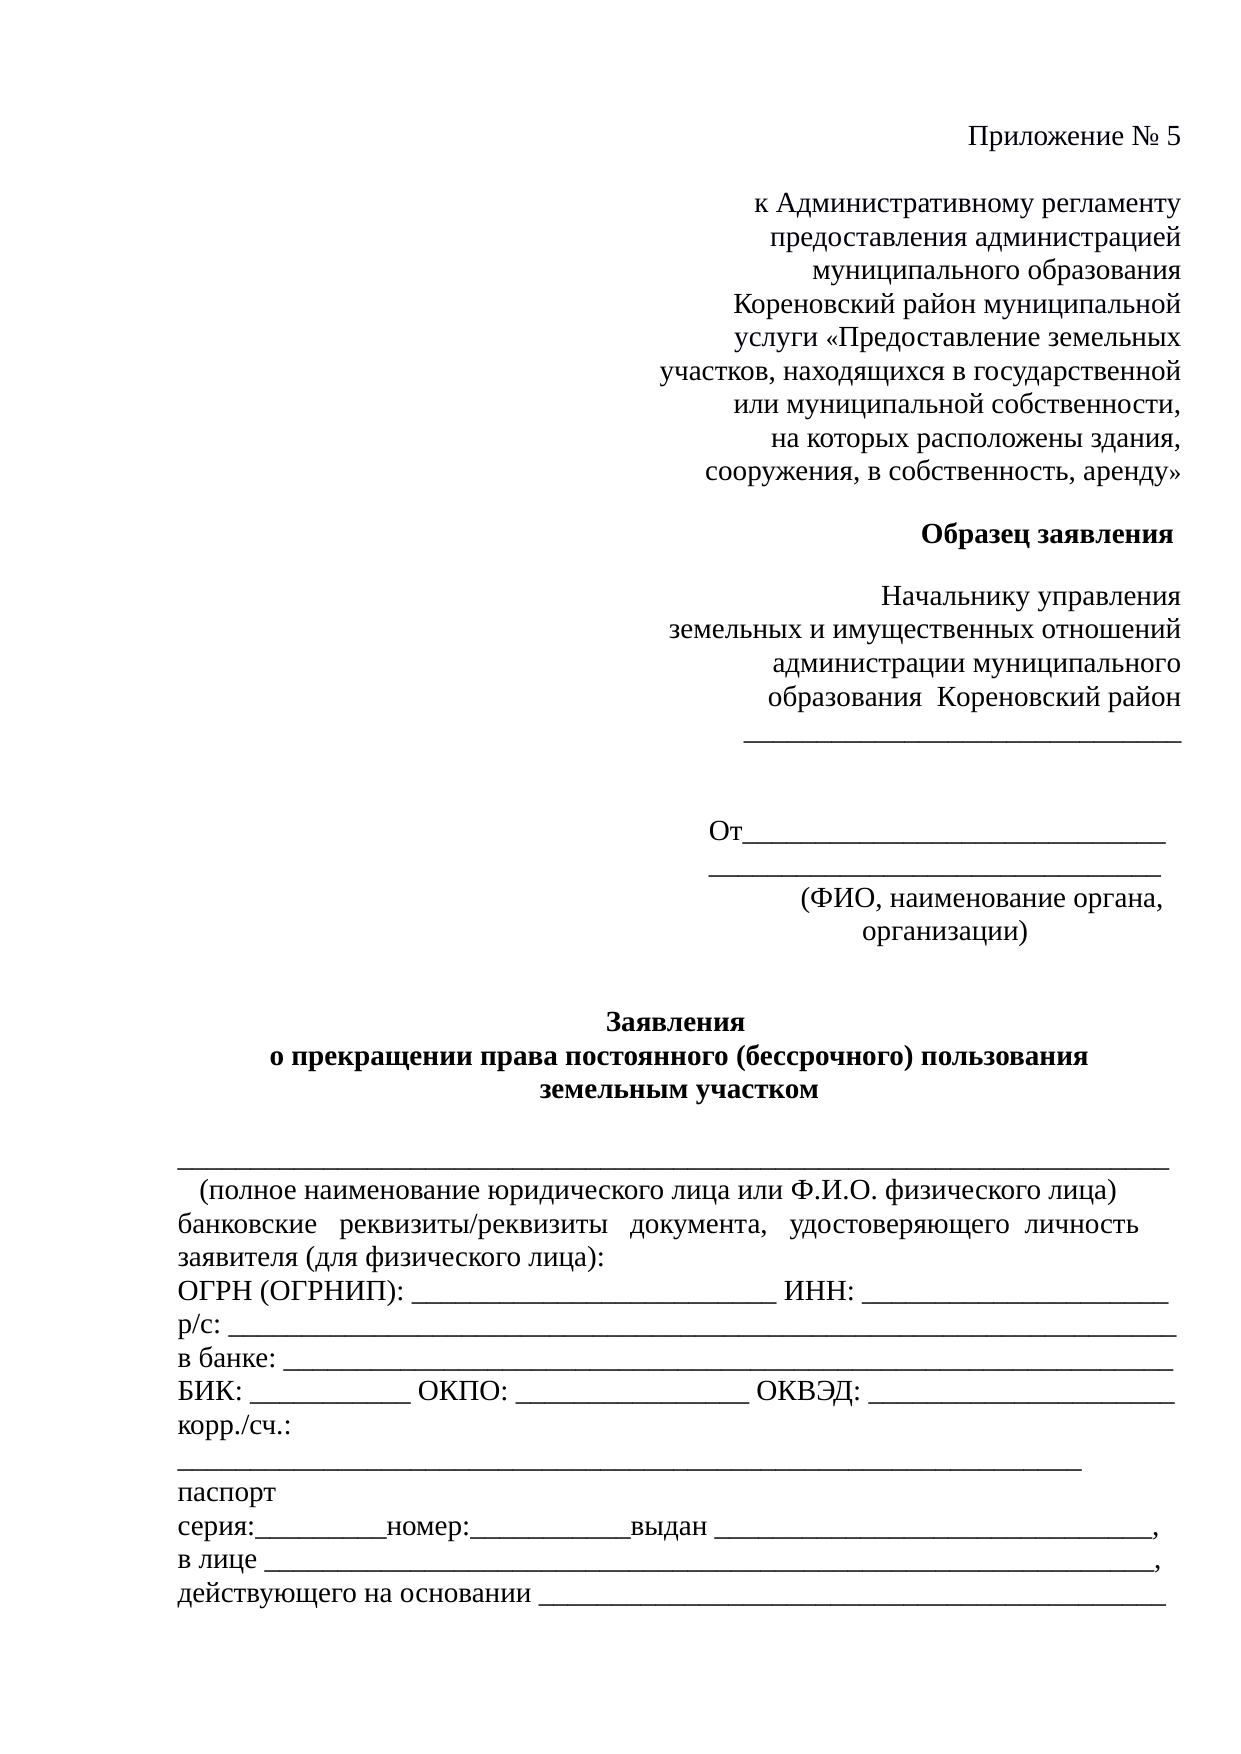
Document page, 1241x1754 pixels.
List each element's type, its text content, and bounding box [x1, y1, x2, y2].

text администрации муниципального [177, 645, 1181, 679]
text на которых расположены здания, [177, 420, 1181, 453]
text ОГРН (ОГРНИП): _________________________ ИНН: _____________________ [177, 1273, 1181, 1306]
text (ФИО, наименование органа, организации) [709, 880, 1181, 947]
text ______________________________ [177, 712, 1181, 746]
text в лице _____________________________________________________________, [177, 1541, 1181, 1575]
text услуги «Предоставление земельных [177, 319, 1181, 353]
text серия:_________номер:___________выдан ______________________________, [177, 1508, 1181, 1541]
text участков, находящихся в государственной [177, 353, 1181, 386]
text Кореновский район муниципальной [177, 286, 1181, 319]
text БИК: ___________ ОКПО: ________________ ОКВЭД: _____________________ [177, 1373, 1181, 1407]
text образования Кореновский район [177, 679, 1181, 712]
text муниципального образования [177, 252, 1181, 286]
text банковские реквизиты/реквизиты документа, удостоверяющего личность [177, 1206, 1181, 1239]
text действующего на основании ___________________________________________ [177, 1575, 1181, 1608]
text Образец заявления [177, 516, 1181, 549]
text заявителя (для физического лица): [177, 1239, 1181, 1273]
text к Административному регламенту [177, 185, 1181, 219]
text предоставления администрацией [177, 219, 1181, 252]
text _______________________________ [709, 846, 1181, 880]
text Приложение № 5 [177, 118, 1181, 152]
text От_____________________________ [709, 813, 1181, 846]
text земельных и имущественных отношений [177, 612, 1181, 645]
text корр./сч.: ______________________________________________________________ [177, 1407, 1181, 1474]
text Заявления [177, 1004, 1181, 1038]
text (полное наименование юридического лица или Ф.И.О. физического лица) [177, 1172, 1181, 1206]
text сооружения, в собственность, аренду» [177, 453, 1181, 487]
text ____________________________________________________________________ [177, 1139, 1181, 1172]
text в банке: _____________________________________________________________ [177, 1340, 1181, 1373]
text земельным участком [177, 1072, 1181, 1105]
text или муниципальной собственности, [177, 386, 1181, 420]
text Начальнику управления [177, 578, 1181, 612]
text р/с: _________________________________________________________________ [177, 1306, 1181, 1340]
text паспорт [177, 1474, 1181, 1508]
text о прекращении права постоянного (бессрочного) пользования [177, 1038, 1181, 1072]
